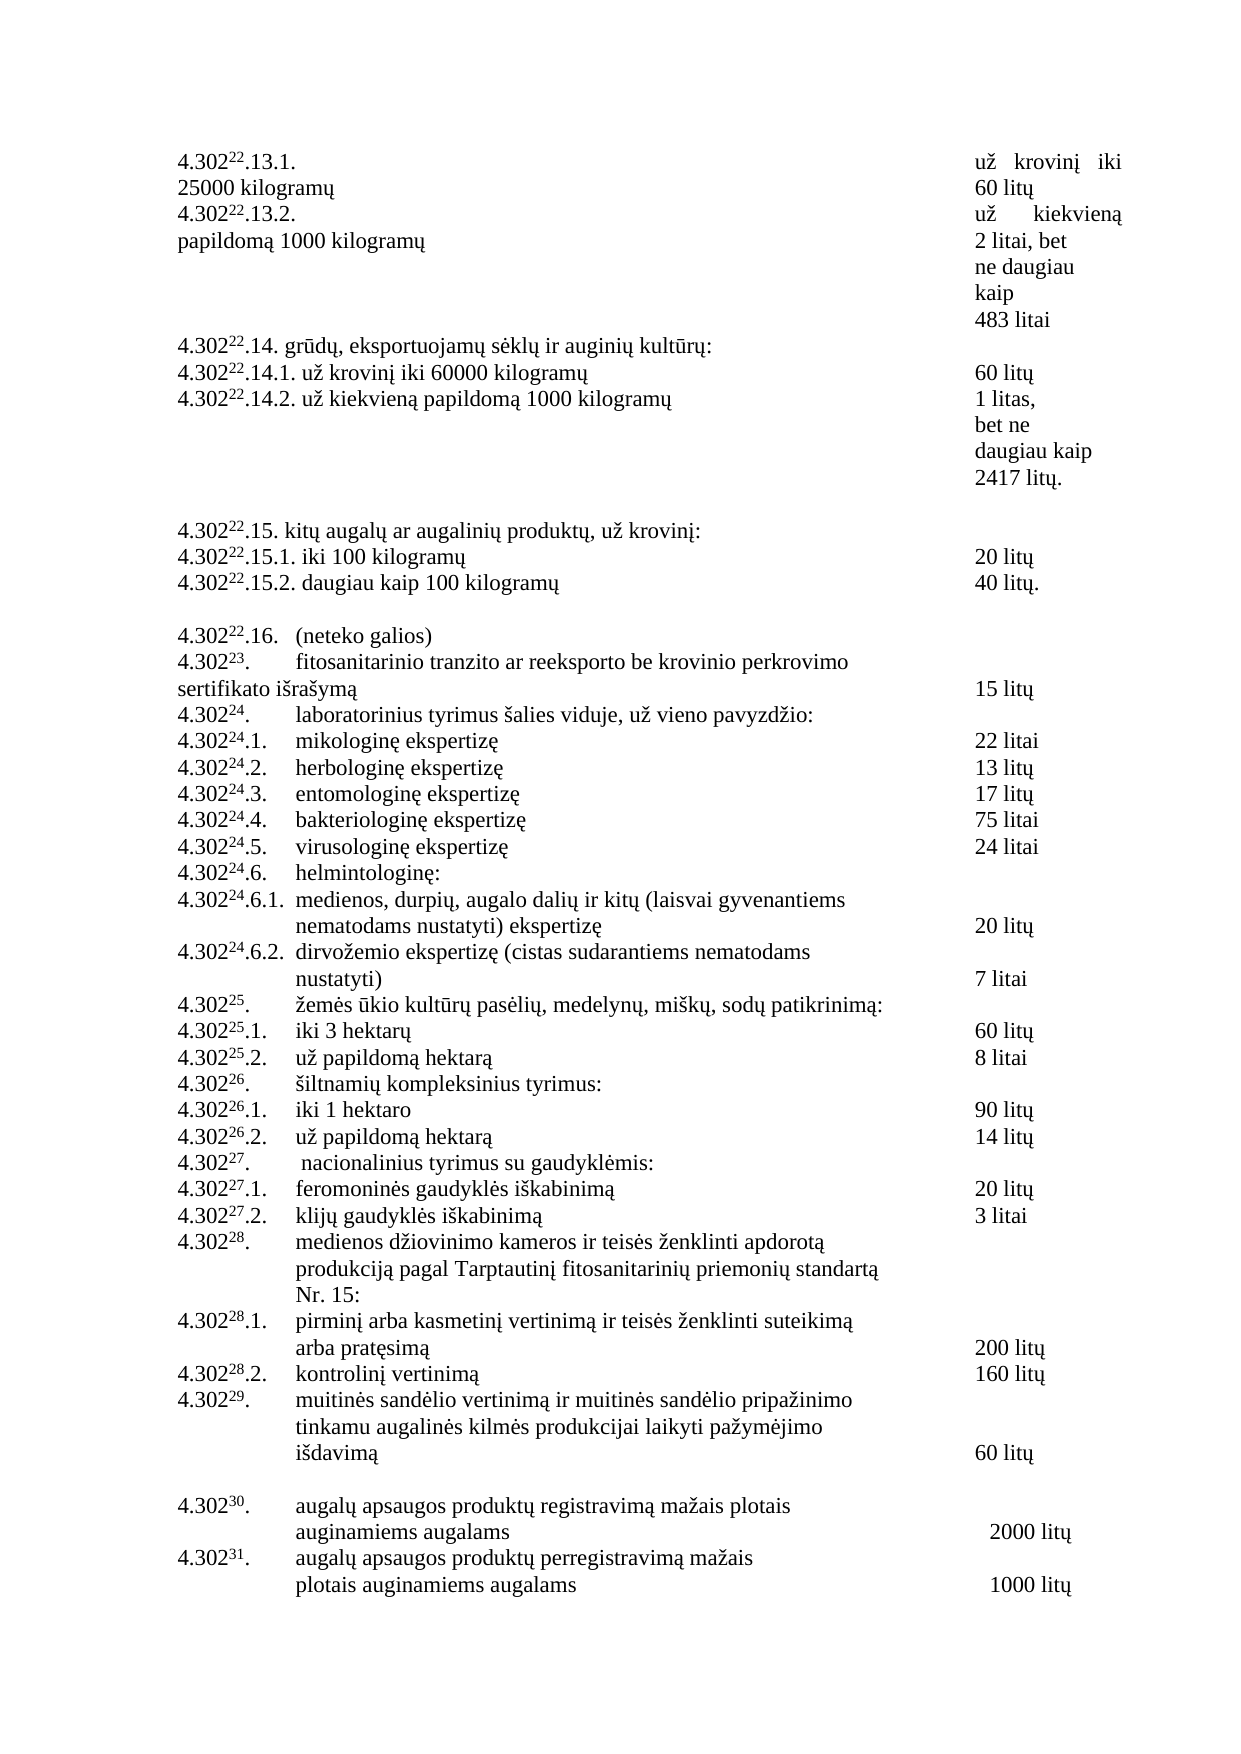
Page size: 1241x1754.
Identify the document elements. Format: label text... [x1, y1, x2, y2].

text 4.30222.14.2. už kiekvieną papildomą 1000 kilogramų 1 litas, [177, 385, 1122, 411]
text 4.30225.2. už papildomą hektarą 8 litai [177, 1044, 1122, 1070]
text 4.30224.2. herbologinę ekspertizę 13 litų [177, 754, 1122, 780]
text ne daugiau [974, 253, 1122, 279]
text nustatyti) 7 litai [177, 965, 1122, 991]
text plotais auginamiems augalams 1000 litų [177, 1571, 1122, 1597]
text 4.30226.2. už papildomą hektarą 14 litų [177, 1123, 1122, 1149]
text 4.30229. muitinės sandėlio vertinimą ir muitinės sandėlio pripažinimo [177, 1386, 1122, 1413]
text 4.30231. augalų apsaugos produktų perregistravimą mažais [177, 1544, 1122, 1571]
text 4.30222.14. grūdų, eksportuojamų sėklų ir auginių kultūrų: [177, 332, 1122, 358]
text 483 litai [974, 306, 1122, 332]
text Nr. 15: [177, 1281, 1122, 1307]
text 4.30230. augalų apsaugos produktų registravimą mažais plotais [177, 1492, 1122, 1518]
text 4.30224.5. virusologinę ekspertizę 24 litai [177, 833, 1122, 859]
text 4.30224.6. helmintologinę: [177, 859, 1122, 886]
text 4.30222.15.2. daugiau kaip 100 kilogramų 40 litų. [177, 569, 1122, 596]
text arba pratęsimą 200 litų [177, 1334, 1122, 1360]
text 4.30227.1. feromoninės gaudyklės iškabinimą 20 litų [177, 1176, 1122, 1202]
text 4.30222.15. kitų augalų ar augalinių produktų, už krovinį: [177, 517, 1122, 543]
text 4.30224.1. mikologinę ekspertizę 22 litai [177, 727, 1122, 754]
text 2417 litų. [177, 464, 1122, 490]
text 4.30224.3. entomologinę ekspertizę 17 litų [177, 780, 1122, 807]
text produkciją pagal Tarptautinį fitosanitarinių priemonių standartą [177, 1254, 1122, 1281]
text kaip [974, 279, 1122, 306]
text 4.30224.6.1. medienos, durpių, augalo dalių ir kitų (laisvai gyvenantiems [177, 886, 1122, 912]
text tinkamu augalinės kilmės produkcijai laikyti pažymėjimo [177, 1413, 1122, 1439]
text 4.30222.13.1. už krovinį iki 25000 kilogramų 60 litų [177, 148, 1122, 200]
text 4.30222.15.1. iki 100 kilogramų 20 litų [177, 543, 1122, 569]
text 4.30225.1. iki 3 hektarų 60 litų [177, 1017, 1122, 1044]
text auginamiems augalams 2000 litų [177, 1518, 1122, 1544]
text sertifikato išrašymą 15 litų [177, 675, 1122, 701]
text 4.30226.1. iki 1 hektaro 90 litų [177, 1096, 1122, 1123]
text išdavimą 60 litų [177, 1439, 1122, 1465]
text 4.30228.2. kontrolinį vertinimą 160 litų [177, 1360, 1122, 1386]
text 4.30228.1. pirminį arba kasmetinį vertinimą ir teisės ženklinti suteikimą [177, 1307, 1122, 1334]
text 4.30222.13.2. už kiekvieną papildomą 1000 kilogramų 2 litai, bet [177, 200, 1122, 253]
text 4.30227.2. klijų gaudyklės iškabinimą 3 litai [177, 1202, 1122, 1228]
text 4.30224.6.2. dirvožemio ekspertizę (cistas sudarantiems nematodams [177, 938, 1122, 965]
text 4.30224. laboratorinius tyrimus šalies viduje, už vieno pavyzdžio: [177, 701, 1122, 727]
text 4.30227. nacionalinius tyrimus su gaudyklėmis: [177, 1149, 1122, 1176]
text 4.30228. medienos džiovinimo kameros ir teisės ženklinti apdorotą [177, 1228, 1122, 1254]
text 4.30226. šiltnamių kompleksinius tyrimus: [177, 1070, 1122, 1096]
text bet ne [177, 411, 1122, 438]
text 4.30224.4. bakteriologinę ekspertizę 75 litai [177, 807, 1122, 833]
text 4.30222.14.1. už krovinį iki 60000 kilogramų 60 litų [177, 358, 1122, 385]
text 4.30222.16. (neteko galios) [177, 622, 1122, 648]
text 4.30225. žemės ūkio kultūrų pasėlių, medelynų, miškų, sodų patikrinimą: [177, 991, 1122, 1017]
text daugiau kaip [177, 438, 1122, 464]
text nematodams nustatyti) ekspertizę 20 litų [177, 912, 1122, 938]
text 4.30223. fitosanitarinio tranzito ar reeksporto be krovinio perkrovimo [177, 648, 1122, 675]
